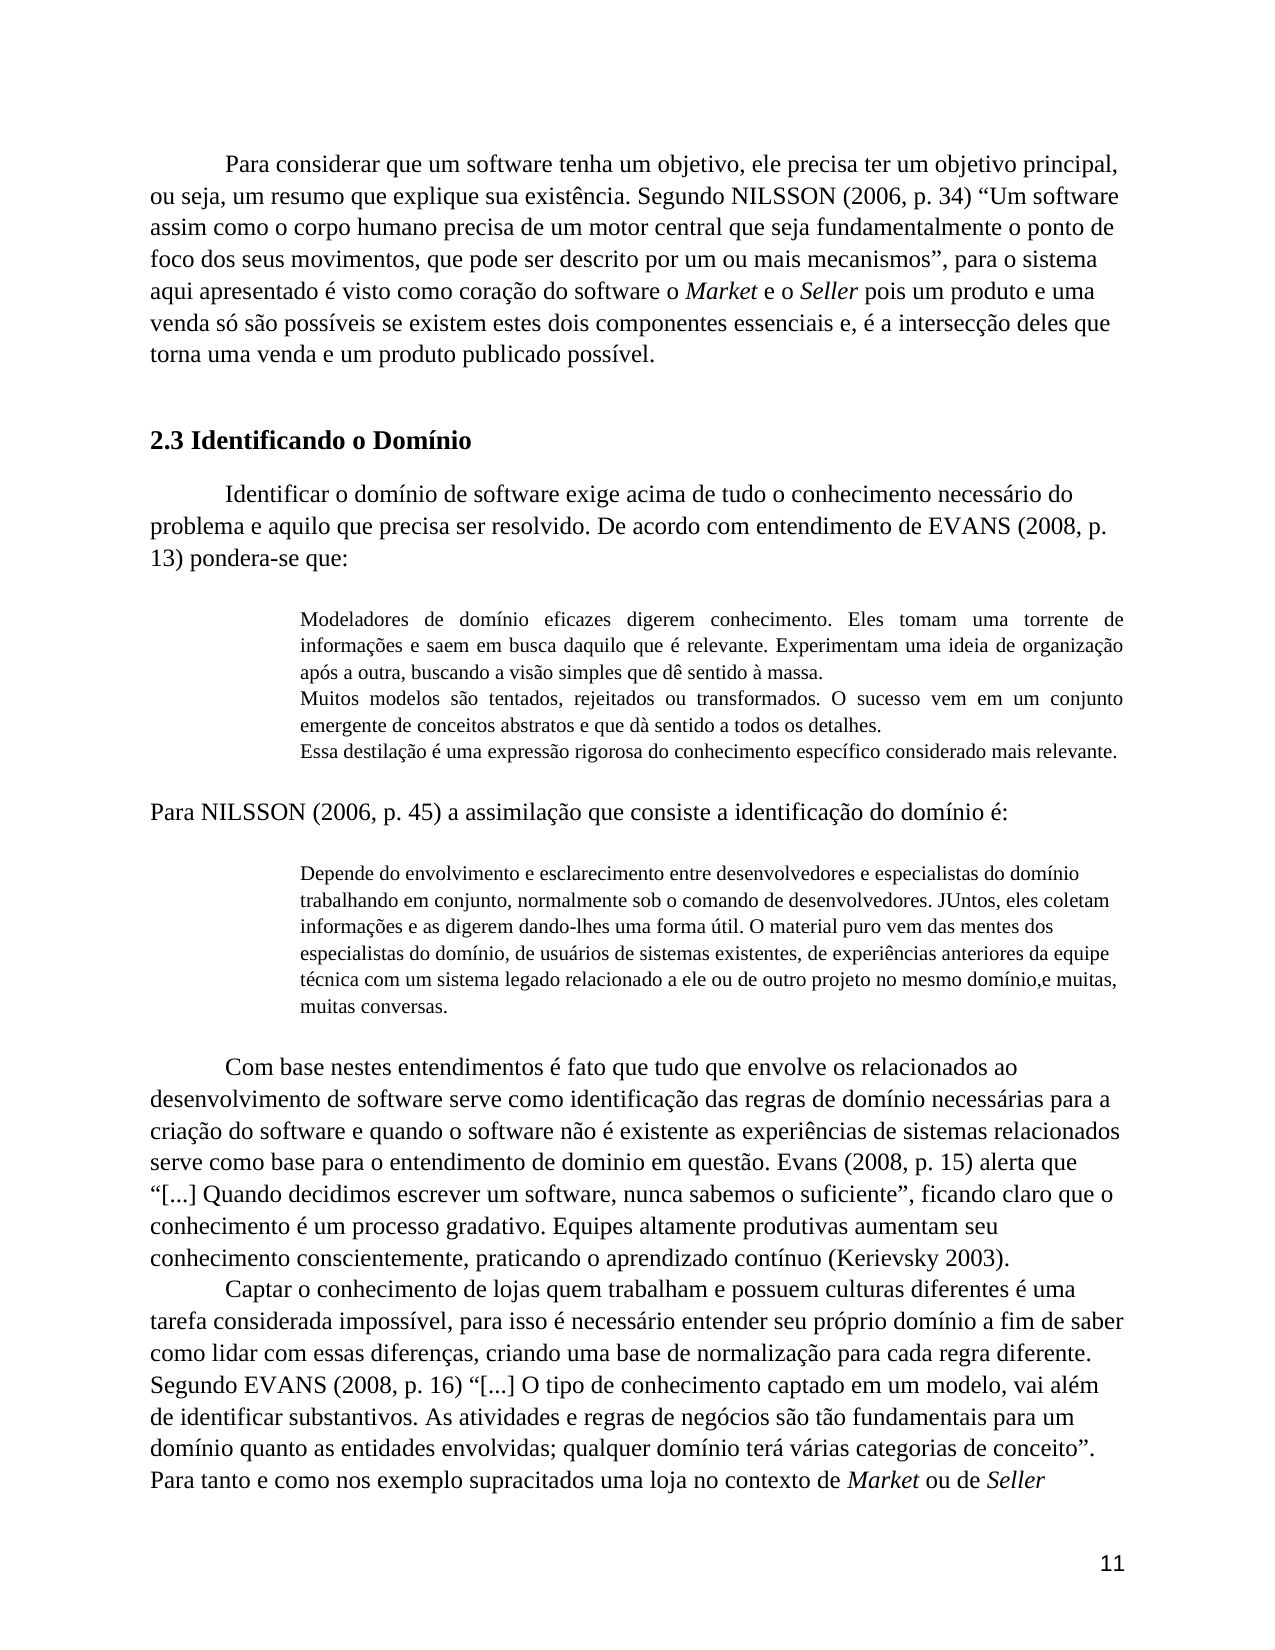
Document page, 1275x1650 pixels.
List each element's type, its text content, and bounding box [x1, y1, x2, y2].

text Modeladores de domínio eficazes digerem conhecimento. Eles tomam uma torrente de informações e saem em busca daquilo que é relevante. Experimentam uma ideia de organização após a outra, buscando a visão simples que dê sentido à massa. [300, 607, 1125, 684]
text Para NILSSON (2006, p. 45) a assimilação que consiste a identificação do domínio é: [150, 798, 1125, 826]
text Depende do envolvimento e esclarecimento entre desenvolvedores e especialistas do domínio trabalhando em conjunto, normalmente sob o comando de desenvolvedores. JUntos, eles coletam informações e as digerem dando-lhes uma forma útil. O material puro vem das mentes dos especialistas do domínio, de usuários de sistemas existentes, de experiências anteriores da equipe técnica com um sistema legado relacionado a ele ou de outro projeto no mesmo domínio,e muitas, muitas conversas. [300, 862, 1125, 1018]
text Para considerar que um software tenha um objetivo, ele precisa ter um objetivo principal, ou seja, um resumo que explique sua existência. Segundo NILSSON (2006, p. 34) “Um software assim como o corpo humano precisa de um motor central que seja fundamentalmente o ponto de foco dos seus movimentos, que pode ser descrito por um ou mais mecanismos”, para o sistema aqui apresentado é visto como coração do software o Market e o Seller pois um produto e uma venda só são possíveis se existem estes dois componentes essenciais e, é a intersecção deles que torna uma venda e um produto publicado possível. [150, 150, 1125, 368]
subtitle 2.3 Identificando o Domínio [150, 425, 1125, 455]
text Essa destilação é uma expressão rigorosa do conhecimento específico considerado mais relevante. [300, 740, 1125, 763]
text Muitos modelos são tentados, rejeitados ou transformados. O sucesso vem em um conjunto emergente de conceitos abstratos e que dà sentido a todos os detalhes. [300, 687, 1125, 737]
text Captar o conhecimento de lojas quem trabalham e possuem culturas diferentes é uma tarefa considerada impossível, para isso é necessário entender seu próprio domínio a fim de saber como lidar com essas diferenças, criando uma base de normalização para cada regra diferente. Segundo EVANS (2008, p. 16) “[...] O tipo de conhecimento captado em um modelo, vai além de identificar substantivos. As atividades e regras de negócios são tão fundamentais para um domínio quanto as entidades envolvidas; qualquer domínio terá várias categorias de conceito”. Para tanto e como nos exemplo supracitados uma loja no contexto de Market ou de Seller [150, 1276, 1125, 1494]
text Com base nestes entendimentos é fato que tudo que envolve os relacionados ao desenvolvimento de software serve como identificação das regras de domínio necessárias para a criação do software e quando o software não é existente as experiências de sistemas relacionados serve como base para o entendimento de dominio em questão. Evans (2008, p. 15) alerta que “[...] Quando decidimos escrever um software, nunca sabemos o suficiente”, ficando claro que o conhecimento é um processo gradativo. Equipes altamente produtivas aumentam seu conhecimento conscientemente, praticando o aprendizado contínuo (Kerievsky 2003). [150, 1053, 1125, 1272]
text Identificar o domínio de software exige acima de tudo o conhecimento necessário do problema e aquilo que precisa ser resolvido. De acordo com entendimento de EVANS (2008, p. 13) pondera-se que: [150, 480, 1125, 572]
